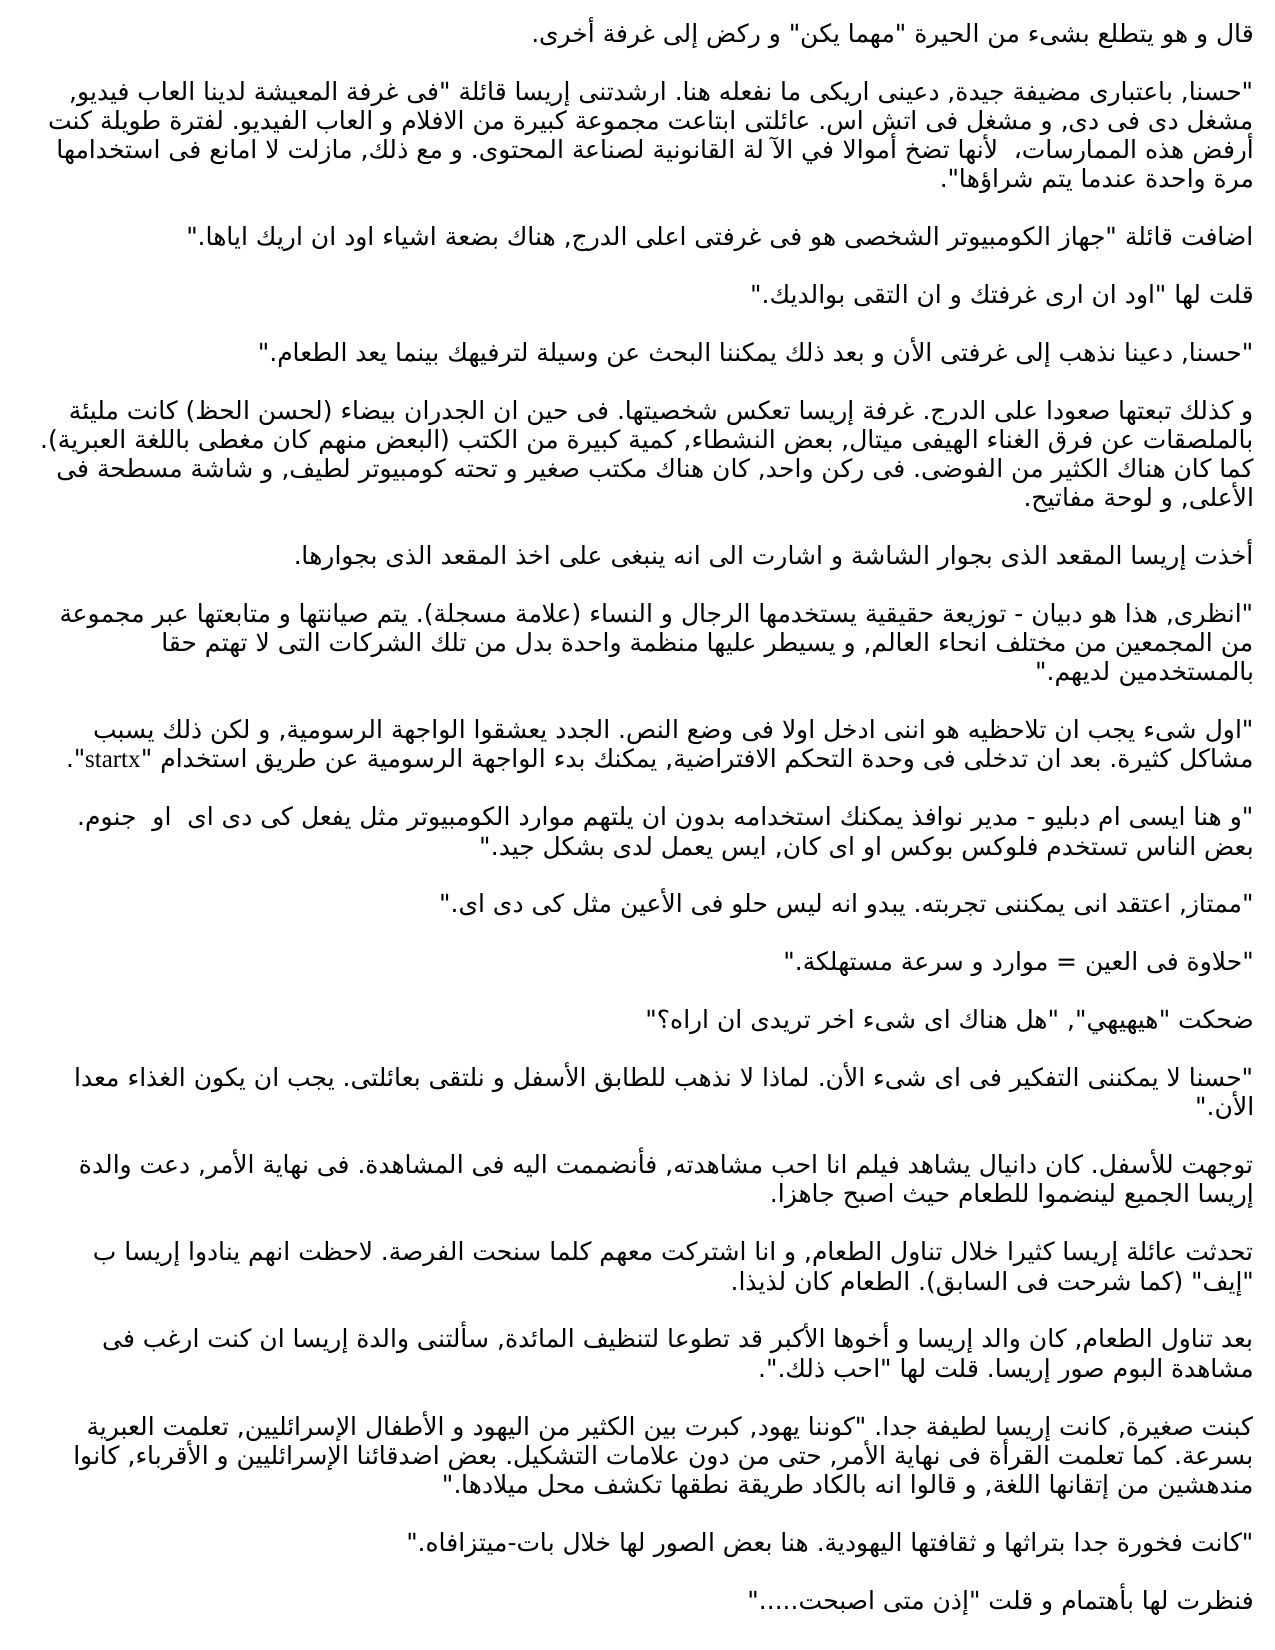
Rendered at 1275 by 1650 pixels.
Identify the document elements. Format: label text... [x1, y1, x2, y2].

text "حسنا لا يمكننى التفكير فى اى شىء الأن. لماذا لا نذهب للطابق الأسفل و نلتقى بعائلتى. يجب ان يكون الغذاء معدا الأن." [25, 1063, 1254, 1122]
text أخذت إريسا المقعد الذى بجوار الشاشة و اشارت الى انه ينبغى على اخذ المقعد الذى بجوارها. [25, 541, 1254, 570]
text "اول شىء يجب ان تلاحظيه هو اننى ادخل اولا فى وضع النص. الجدد يعشقوا الواجهة الرسومية, و لكن ذلك يسبب مشاكل كثيرة. بعد ان تدخلى فى وحدة التحكم الافتراضية, يمكنك بدء الواجهة الرسومية عن طريق استخدام "startx". [25, 715, 1254, 774]
text ضحكت "هيهيهي", "هل هناك اى شىء اخر تريدى ان اراه؟" [25, 1006, 1254, 1035]
text كبنت صغيرة, كانت إريسا لطيفة جدا. "كوننا يهود, كبرت بين الكثير من اليهود و الأطفال الإسرائليين, تعلمت العبرية بسرعة. كما تعلمت القرأة فى نهاية الأمر, حتى من دون علامات التشكيل. بعض اضدقائنا الإسرائليين و الأقرباء, كانوا مندهشين من إتقانها اللغة, و قالوا انه بالكاد طريقة نطقها تكشف محل ميلادها." [25, 1412, 1254, 1499]
text توجهت للأسفل. كان دانيال يشاهد فيلم انا احب مشاهدته, فأنضممت اليه فى المشاهدة. فى نهاية الأمر, دعت والدة إريسا الجميع لينضموا للطعام حيث اصبح جاهزا. [25, 1151, 1254, 1209]
text تحدثت عائلة إريسا كثيرا خلال تناول الطعام, و انا اشتركت معهم كلما سنحت الفرصة. لاحظت انهم ينادوا إريسا ب "إيف" (كما شرحت فى السابق). الطعام كان لذيذا. [25, 1238, 1254, 1296]
text بعد تناول الطعام, كان والد إريسا و أخوها الأكبر قد تطوعا لتنظيف المائدة, سألتنى والدة إريسا ان كنت ارغب فى مشاهدة البوم صور إريسا. قلت لها "احب ذلك.". [25, 1325, 1254, 1383]
text "و هنا ايسى ام دبليو - مدير نوافذ يمكنك استخدامه بدون ان يلتهم موارد الكومبيوتر مثل يفعل كى دى اى او جنوم. بعض الناس تستخدم فلوكس بوكس او اى كان, ايس يعمل لدى بشكل جيد." [25, 803, 1254, 861]
text و كذلك تبعتها صعودا على الدرج. غرفة إريسا تعكس شخصيتها. فى حين ان الجدران بيضاء (لحسن الحظ) كانت مليئة بالملصقات عن فرق الغناء الهيفى ميتال, بعض النشطاء, كمية كبيرة من الكتب (البعض منهم كان مغطى باللغة العبرية). كما كان هناك الكثير من الفوضى. فى ركن واحد, كان هناك مكتب صغير و تحته كومبيوتر لطيف, و شاشة مسطحة فى الأعلى, و لوحة مفاتيح. [25, 396, 1254, 512]
text "حسنا, دعينا نذهب إلى غرفتى الأن و بعد ذلك يمكننا البحث عن وسيلة لترفيهك بينما يعد الطعام." [25, 338, 1254, 367]
text "حلاوة فى العين = موارد و سرعة مستهلكة." [25, 948, 1254, 977]
text قال و هو يتطلع بشىء من الحيرة "مهما يكن" و ركض إلى غرفة أخرى. [25, 19, 1254, 48]
text قلت لها "اود ان ارى غرفتك و ان التقى بوالديك." [25, 280, 1254, 309]
text فنظرت لها بأهتمام و قلت "إذن متى اصبحت....." [25, 1586, 1254, 1615]
text "حسنا, باعتبارى مضيفة جيدة, دعينى اريكى ما نفعله هنا. ارشدتنى إريسا قائلة "فى غرفة المعيشة لدينا العاب فيديو, مشغل دى فى دى, و مشغل فى اتش اس. عائلتى ابتاعت مجموعة كبيرة من الافلام و العاب الفيديو. لفترة طويلة كنت أرفض هذه الممارسات‬، لأنها تضخ أمواﻻ في الآ لة القانونية لصناعة المحتوى. و مع ذلك, مازلت لا امانع فى استخدامها مرة واحدة عندما يتم شراؤها". [25, 77, 1254, 193]
text اضافت قائلة "جهاز الكومبيوتر الشخصى هو فى غرفتى اعلى الدرج, هناك بضعة اشياء اود ان اريك اياها." [25, 222, 1254, 251]
text "ممتاز, اعتقد انى يمكننى تجربته. يبدو انه ليس حلو فى الأعين مثل كى دى اى." [25, 890, 1254, 919]
text "كانت فخورة جدا بتراثها و ثقافتها اليهودية. هنا بعض الصور لها خلال بات-ميتزافاه." [25, 1528, 1254, 1557]
text "انظرى, هذا هو دبيان - توزيعة حقيقية يستخدمها الرجال و النساء (علامة مسجلة). يتم صيانتها و متابعتها عبر مجموعة من المجمعين من مختلف انحاء العالم, و يسيطر عليها منظمة واحدة بدل من تلك الشركات التى لا تهتم حقا بالمستخدمين لديهم." [25, 599, 1254, 687]
